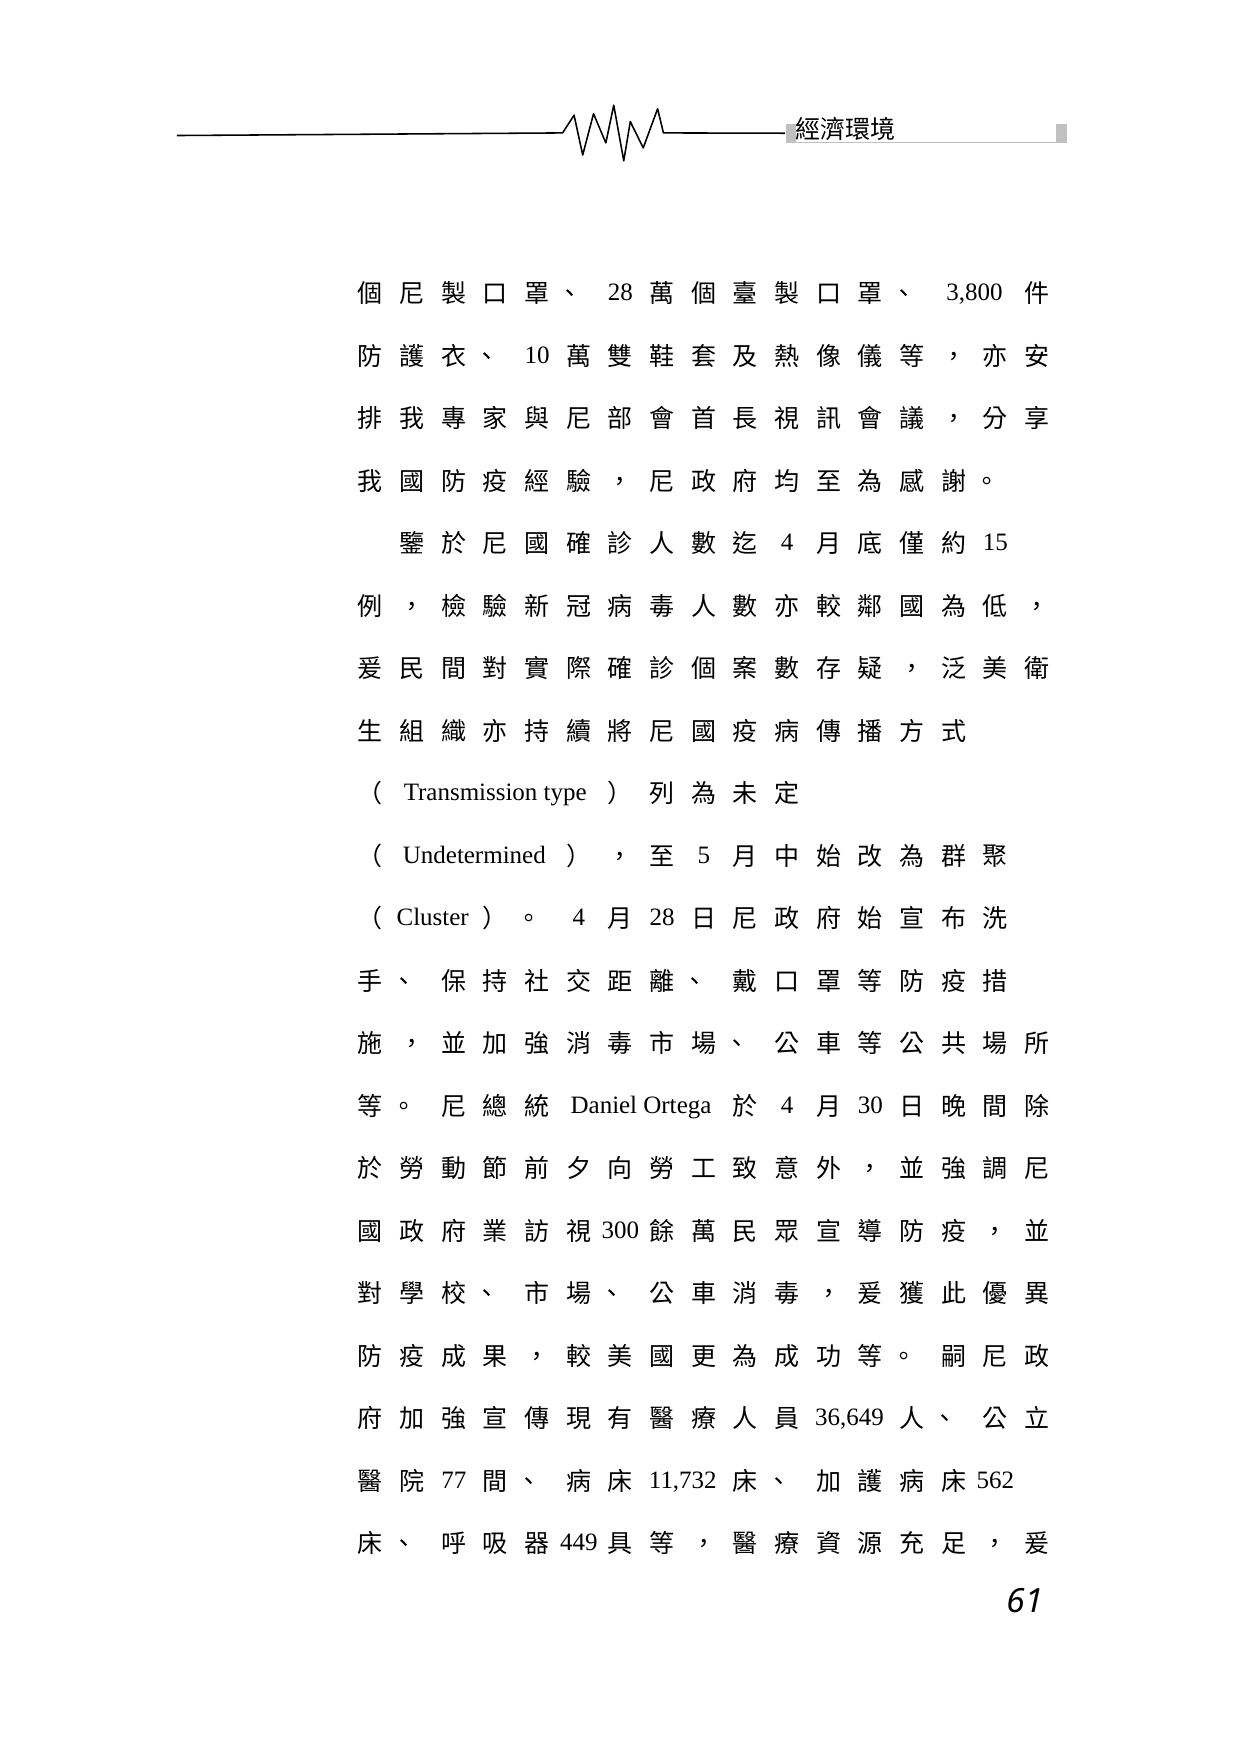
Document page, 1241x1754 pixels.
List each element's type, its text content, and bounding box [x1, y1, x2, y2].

text 鑒於尼國確診人數迄4月底僅約15例，檢驗新冠病毒人數亦較鄰國為低，爰民間對實際確診個案數存疑，泛美衛生組織亦持續將尼國疫病傳播方式（Transmission type）列為未定（Undetermined），至5月中始改為群聚（Cluster）。4月28日尼政府始宣布洗手、保持社交距離、戴口罩等防疫措施，並加強消毒市場、公車等公共場所等。尼總統Daniel Ortega於4月30日晚間除於勞動節前夕向勞工致意外，並強調尼國政府業訪視300餘萬民眾宣導防疫，並對學校、市場、公車消毒，爰獲此優異防疫成果，較美國更為成功等。嗣尼政府加強宣傳現有醫療人員36,649人、公立醫院77間、病床11,732床、加護病床562床、呼吸器449具等，醫療資源充足，爰 [330, 500, 1058, 1563]
text 個尼製口罩、28萬個臺製口罩、3,800件防護衣、10萬雙鞋套及熱像儀等，亦安排我專家與尼部會首長視訊會議，分享我國防疫經驗，尼政府均至為感謝。 [330, 250, 1058, 500]
